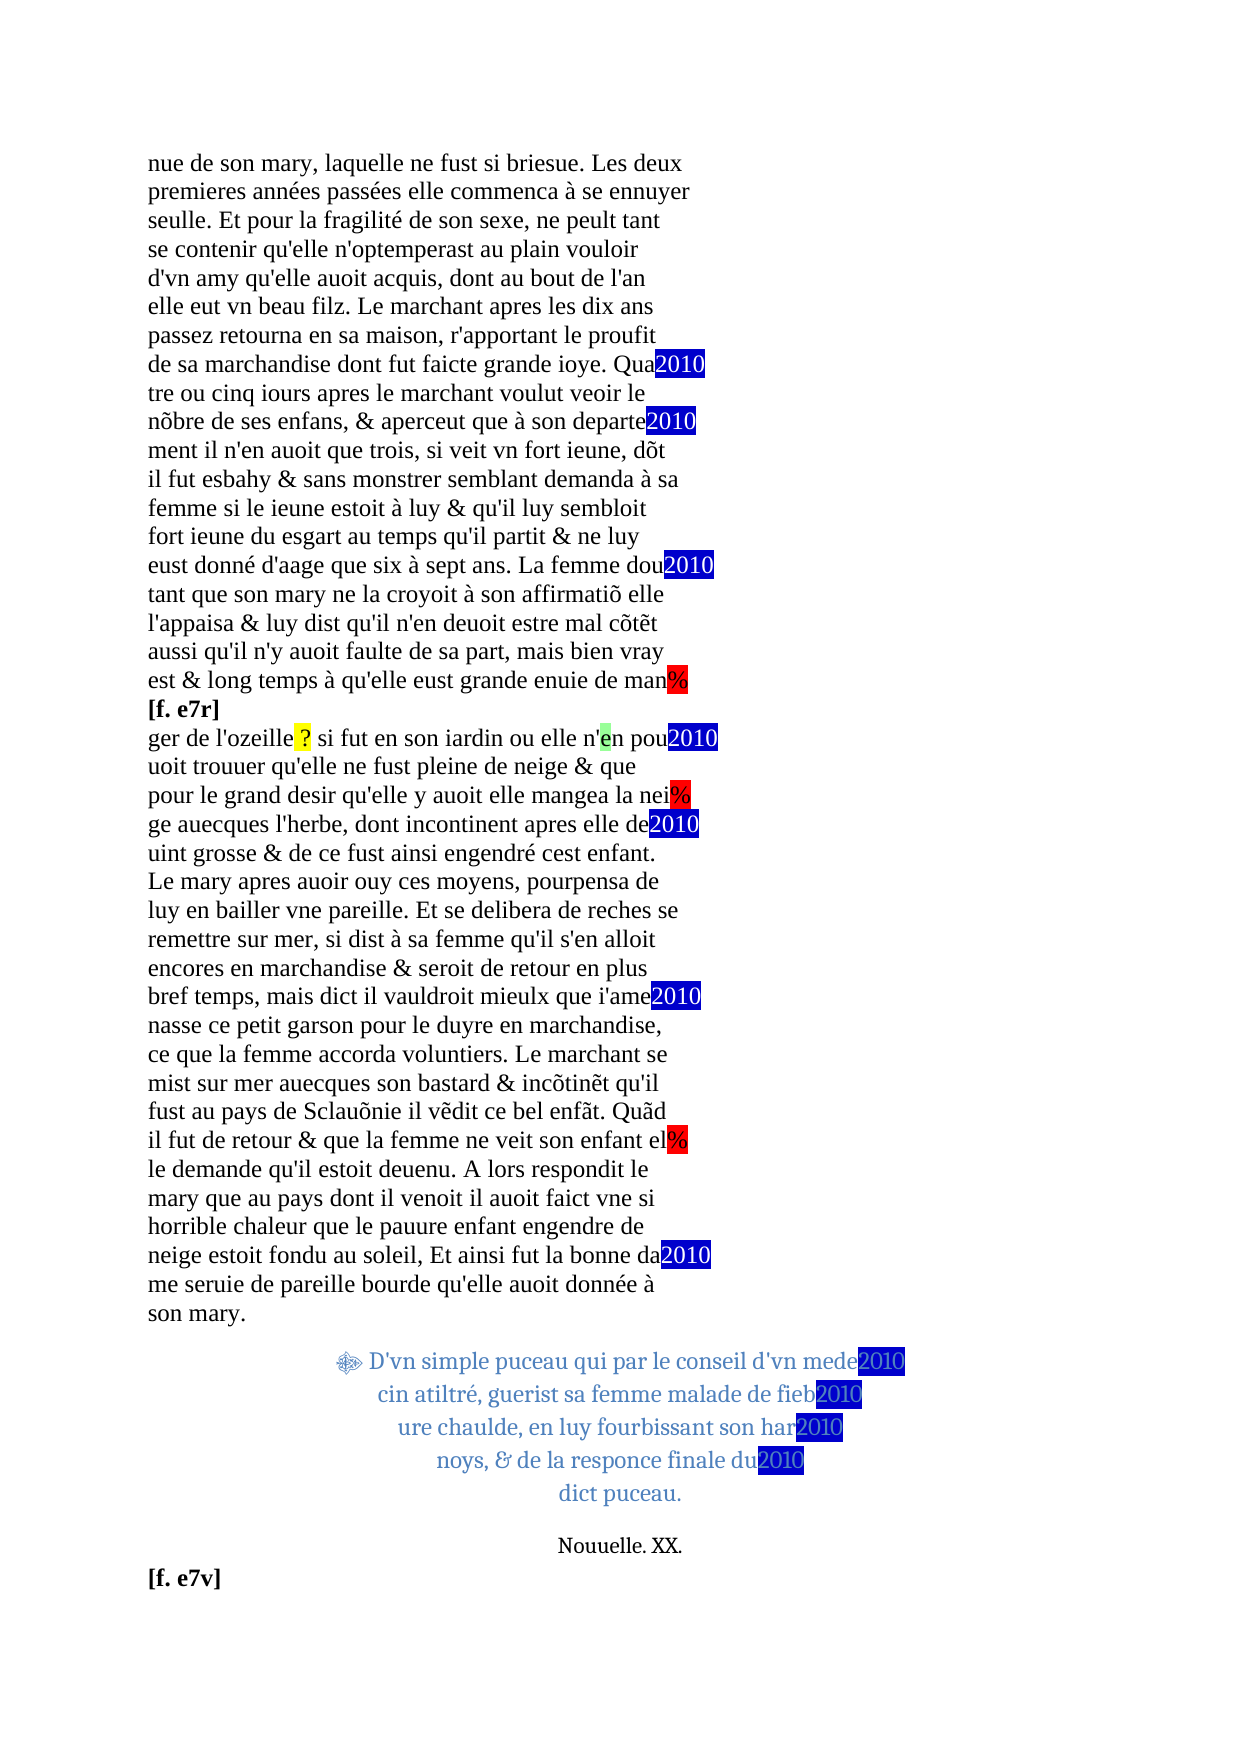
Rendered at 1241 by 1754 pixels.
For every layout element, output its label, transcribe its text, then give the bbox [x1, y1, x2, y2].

text [f. e7v] [148, 1563, 1093, 1592]
subtitle ❧ D'vn simple puceau qui par le conseil d'vn mede2010 cin atiltré, guerist sa femme malade de fieb2010 ure chaulde, en luy fourbissant son har2010 noys, & de la responce finale du2010 dict puceau. [148, 1347, 1093, 1508]
text nue de son mary, laquelle ne fust si briesue. Les deux premieres années passées elle commenca à se ennuyer seulle. Et pour la fragilité de son sexe, ne peult tant se contenir qu'elle n'optemperast au plain vouloir d'vn amy qu'elle auoit acquis, dont au bout de l'an elle eut vn beau filz. Le marchant apres les dix ans passez retourna en sa maison, r'apportant le proufit de sa marchandise dont fut faicte grande ioye. Qua2010 tre ou cinq iours apres le marchant voulut veoir le nõbre de ses enfans, & aperceut que à son departe2010 ment il n'en auoit que trois, si veit vn fort ieune, dõt il fut esbahy & sans monstrer semblant demanda à sa femme si le ieune estoit à luy & qu'il luy sembloit fort ieune du esgart au temps qu'il partit & ne luy eust donné d'aage que six à sept ans. La femme dou2010 tant que son mary ne la croyoit à son affirmatiõ elle l'appaisa & luy dist qu'il n'en deuoit estre mal cõtẽt aussi qu'il n'y auoit faulte de sa part, mais bien vray est & long temps à qu'elle eust grande enuie de man% [f. e7r] ger de l'ozeille ? si fut en son iardin ou elle n'en pou2010 uoit trouuer qu'elle ne fust pleine de neige & que pour le grand desir qu'elle y auoit elle mangea la nei% ge auecques l'herbe, dont incontinent apres elle de2010 uint grosse & de ce fust ainsi engendré cest enfant. [148, 148, 1093, 866]
text Le mary apres auoir ouy ces moyens, pourpensa de luy en bailler vne pareille. Et se delibera de reches se remettre sur mer, si dist à sa femme qu'il s'en alloit encores en marchandise & seroit de retour en plus bref temps, mais dict il vauldroit mieulx que i'ame2010 nasse ce petit garson pour le duyre en marchandise, ce que la femme accorda voluntiers. Le marchant se mist sur mer auecques son bastard & incõtinẽt qu'il fust au pays de Sclauõnie il vẽdit ce bel enfãt. Quãd il fut de retour & que la femme ne veit son enfant el% le demande qu'il estoit deuenu. A lors respondit le mary que au pays dont il venoit il auoit faict vne si horrible chaleur que le pauure enfant engendre de neige estoit fondu au soleil, Et ainsi fut la bonne da2010 me seruie de pareille bourde qu'elle auoit donnée à son mary. [148, 866, 1093, 1326]
subtitle Nouuelle. XX. [148, 1533, 1093, 1559]
